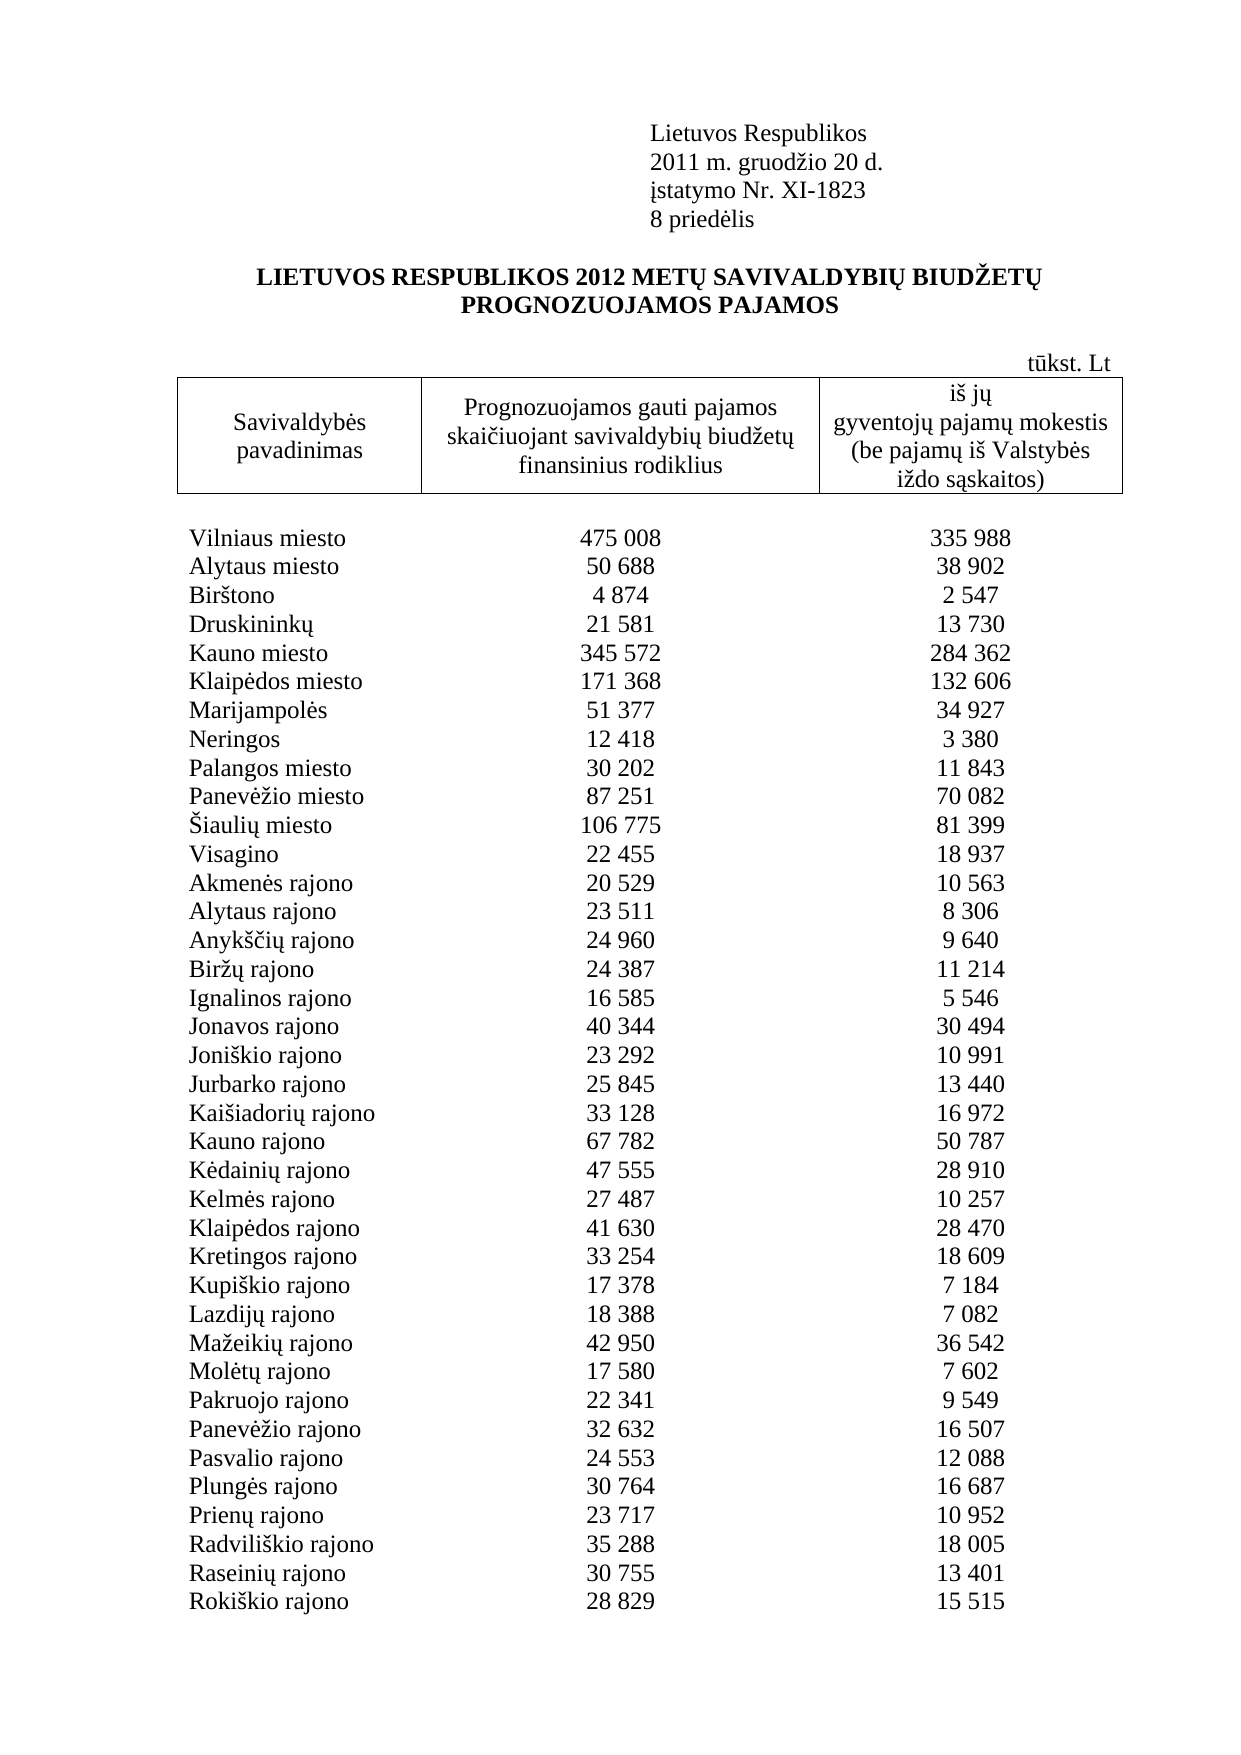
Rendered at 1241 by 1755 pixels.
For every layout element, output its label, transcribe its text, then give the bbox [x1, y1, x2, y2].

table_header [177, 348, 422, 377]
table_cell 7 602 [819, 1356, 1122, 1385]
table_cell 30 755 [422, 1558, 819, 1586]
table_cell [819, 494, 1122, 523]
text įstatymo Nr. XI-1823 [177, 176, 1122, 204]
table_cell 50 688 [422, 551, 819, 580]
table_cell 28 910 [819, 1155, 1122, 1184]
table_cell 21 581 [422, 609, 819, 638]
table_cell 9 549 [819, 1385, 1122, 1414]
table_cell Joniškio rajono [177, 1040, 422, 1069]
table_cell 40 344 [422, 1011, 819, 1040]
table_cell 132 606 [819, 666, 1122, 695]
table_cell Birštono [177, 580, 422, 609]
table_cell 18 005 [819, 1529, 1122, 1558]
table_cell 16 687 [819, 1471, 1122, 1500]
table_cell Lazdijų rajono [177, 1299, 422, 1328]
table_cell 475 008 [422, 523, 819, 551]
table_cell Kaišiadorių rajono [177, 1098, 422, 1126]
table_cell Prienų rajono [177, 1500, 422, 1529]
table_cell 13 440 [819, 1069, 1122, 1098]
table_cell [177, 494, 422, 523]
table_cell 10 257 [819, 1184, 1122, 1213]
table_cell Kauno rajono [177, 1126, 422, 1155]
table_cell Alytaus rajono [177, 896, 422, 925]
table_cell Savivaldybės pavadinimas [178, 378, 421, 493]
table_cell 11 214 [819, 954, 1122, 983]
table_cell 9 640 [819, 925, 1122, 954]
table_cell 7 184 [819, 1270, 1122, 1299]
table_cell 345 572 [422, 638, 819, 666]
table_header [422, 348, 819, 377]
table_cell 12 418 [422, 724, 819, 753]
table_cell Kelmės rajono [177, 1184, 422, 1213]
table_cell 32 632 [422, 1414, 819, 1443]
table_cell 16 585 [422, 983, 819, 1011]
table_cell Druskininkų [177, 609, 422, 638]
table_cell 25 845 [422, 1069, 819, 1098]
table_cell 13 730 [819, 609, 1122, 638]
table_cell 335 988 [819, 523, 1122, 551]
table_cell 20 529 [422, 868, 819, 896]
table_cell 33 128 [422, 1098, 819, 1126]
table_cell 24 553 [422, 1443, 819, 1471]
table_cell Mažeikių rajono [177, 1328, 422, 1356]
table_cell 284 362 [819, 638, 1122, 666]
table_cell Klaipėdos rajono [177, 1213, 422, 1241]
table_cell Pasvalio rajono [177, 1443, 422, 1471]
table_cell Prognozuojamos gauti pajamos skaičiuojant savivaldybių biudžetų finansinius rodiklius [422, 378, 819, 493]
table_cell 23 511 [422, 896, 819, 925]
table_cell Biržų rajono [177, 954, 422, 983]
table_cell 50 787 [819, 1126, 1122, 1155]
table_cell 7 082 [819, 1299, 1122, 1328]
table_cell 22 455 [422, 839, 819, 868]
table_cell 70 082 [819, 781, 1122, 810]
table_cell 47 555 [422, 1155, 819, 1184]
table_cell 171 368 [422, 666, 819, 695]
table_cell 42 950 [422, 1328, 819, 1356]
text Lietuvos Respublikos [177, 118, 1122, 147]
table_cell Palangos miesto [177, 753, 422, 781]
table_cell 30 202 [422, 753, 819, 781]
table_cell Kauno miesto [177, 638, 422, 666]
table_cell Molėtų rajono [177, 1356, 422, 1385]
table_cell Kretingos rajono [177, 1241, 422, 1270]
table_cell Visagino [177, 839, 422, 868]
table_cell Plungės rajono [177, 1471, 422, 1500]
table_cell 8 306 [819, 896, 1122, 925]
table_cell 17 580 [422, 1356, 819, 1385]
table_cell 10 952 [819, 1500, 1122, 1529]
table_cell 41 630 [422, 1213, 819, 1241]
table_cell 24 387 [422, 954, 819, 983]
table_cell Alytaus miesto [177, 551, 422, 580]
table_cell 81 399 [819, 810, 1122, 839]
table_cell 33 254 [422, 1241, 819, 1270]
table_cell Klaipėdos miesto [177, 666, 422, 695]
table_cell Jurbarko rajono [177, 1069, 422, 1098]
table_cell 17 378 [422, 1270, 819, 1299]
table_cell 67 782 [422, 1126, 819, 1155]
table_cell 10 991 [819, 1040, 1122, 1069]
table_cell 87 251 [422, 781, 819, 810]
table_cell 11 843 [819, 753, 1122, 781]
table_cell Akmenės rajono [177, 868, 422, 896]
table_cell 36 542 [819, 1328, 1122, 1356]
table_cell 34 927 [819, 695, 1122, 724]
table_cell 10 563 [819, 868, 1122, 896]
table_cell Raseinių rajono [177, 1558, 422, 1586]
table_cell 16 972 [819, 1098, 1122, 1126]
table_cell Panevėžio rajono [177, 1414, 422, 1443]
table_cell Radviliškio rajono [177, 1529, 422, 1558]
table_cell Šiaulių miesto [177, 810, 422, 839]
table_cell 23 717 [422, 1500, 819, 1529]
table_cell 30 764 [422, 1471, 819, 1500]
table_cell 35 288 [422, 1529, 819, 1558]
table_cell 106 775 [422, 810, 819, 839]
table_cell 12 088 [819, 1443, 1122, 1471]
table_cell Kėdainių rajono [177, 1155, 422, 1184]
table_cell 27 487 [422, 1184, 819, 1213]
table_cell 30 494 [819, 1011, 1122, 1040]
table_cell 18 388 [422, 1299, 819, 1328]
text 2011 m. gruodžio 20 d. [177, 147, 1122, 176]
table_cell Kupiškio rajono [177, 1270, 422, 1299]
table_cell 24 960 [422, 925, 819, 954]
table_cell 22 341 [422, 1385, 819, 1414]
table_cell 28 829 [422, 1586, 819, 1615]
table_cell Ignalinos rajono [177, 983, 422, 1011]
table_cell Anykščių rajono [177, 925, 422, 954]
table_cell 38 902 [819, 551, 1122, 580]
table_cell 18 937 [819, 839, 1122, 868]
text 8 priedėlis [177, 204, 1122, 233]
table_cell iš jų gyventojų pajamų mokestis (be pajamų iš Valstybės iždo sąskaitos) [820, 378, 1122, 493]
table_cell 16 507 [819, 1414, 1122, 1443]
table_cell Neringos [177, 724, 422, 753]
table_cell Vilniaus miesto [177, 523, 422, 551]
table_cell 15 515 [819, 1586, 1122, 1615]
table_cell Marijampolės [177, 695, 422, 724]
table_cell 13 401 [819, 1558, 1122, 1586]
table_cell 28 470 [819, 1213, 1122, 1241]
text LIETUVOS RESPUBLIKOS 2012 METŲ SAVIVALDYBIŲ BIUDŽETŲ PROGNOZUOJAMOS PAJAMOS [177, 262, 1122, 319]
table_cell 18 609 [819, 1241, 1122, 1270]
table_cell Pakruojo rajono [177, 1385, 422, 1414]
table_cell 51 377 [422, 695, 819, 724]
table_cell Panevėžio miesto [177, 781, 422, 810]
table_header tūkst. Lt [819, 348, 1122, 377]
table_cell 3 380 [819, 724, 1122, 753]
table_cell Rokiškio rajono [177, 1586, 422, 1615]
table_cell 23 292 [422, 1040, 819, 1069]
table_cell [422, 494, 819, 523]
table_cell 5 546 [819, 983, 1122, 1011]
table_cell 4 874 [422, 580, 819, 609]
table_cell 2 547 [819, 580, 1122, 609]
table_cell Jonavos rajono [177, 1011, 422, 1040]
